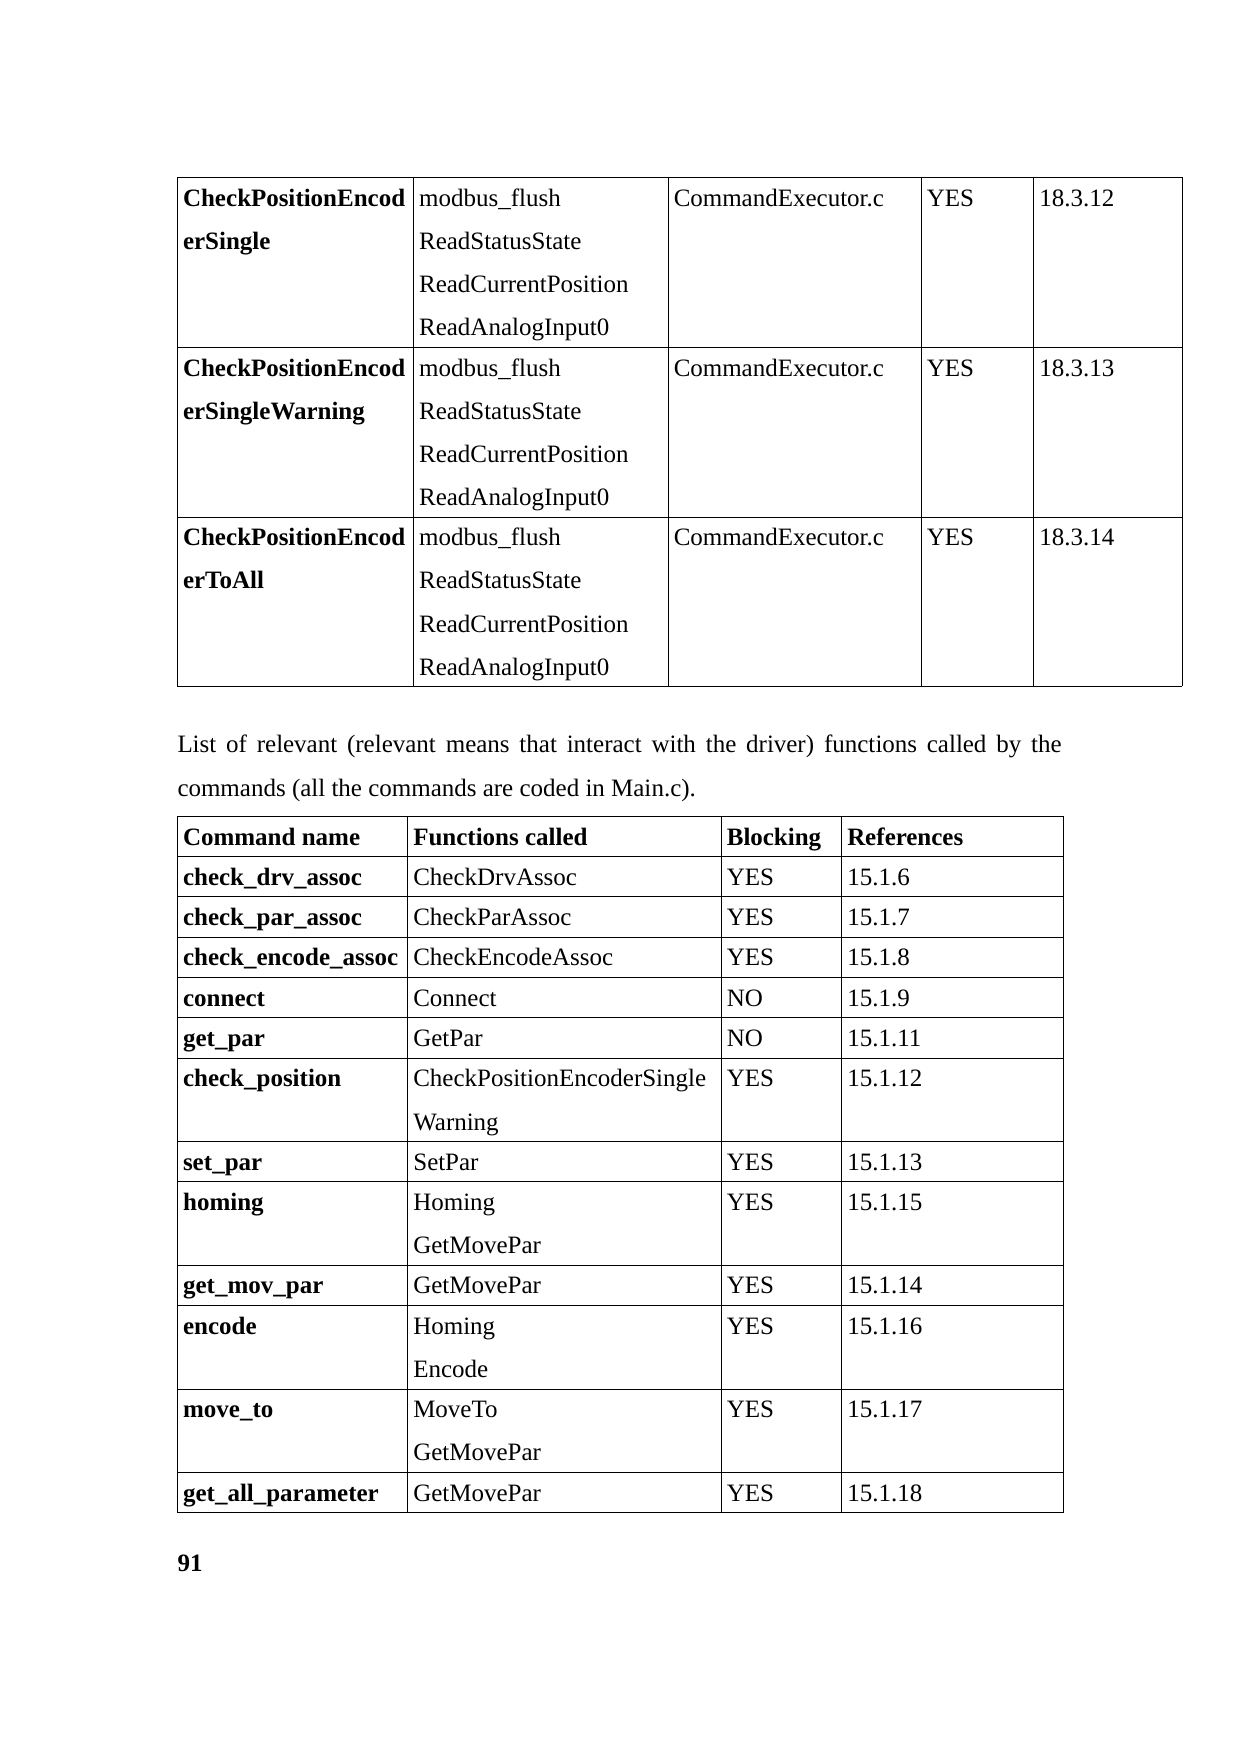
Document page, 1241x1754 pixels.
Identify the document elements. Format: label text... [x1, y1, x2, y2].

table_cell modbus_flush ReadStatusState ReadCurrentPosition ReadAnalogInput0 [414, 518, 668, 686]
table_cell YES [922, 178, 1033, 347]
table_cell check_drv_assoc [178, 857, 407, 896]
table_cell 15.1.14 [842, 1266, 1063, 1305]
table_cell YES [722, 1182, 841, 1265]
table_cell Connect [408, 978, 721, 1017]
table_cell NO [722, 978, 841, 1017]
table_cell YES [722, 1390, 841, 1472]
table_cell NO [722, 1018, 841, 1058]
table_cell CheckEncodeAssoc [408, 938, 721, 977]
table_cell CommandExecutor.c [669, 348, 921, 517]
table_cell YES [722, 1142, 841, 1181]
table_cell 15.1.9 [842, 978, 1063, 1017]
table_cell CheckPositionEncoderSingleWarning [408, 1059, 721, 1141]
table_cell 15.1.16 [842, 1306, 1063, 1388]
table_cell Homing Encode [408, 1306, 721, 1388]
table_cell CommandExecutor.c [669, 518, 921, 686]
table_cell YES [722, 938, 841, 977]
table_cell YES [722, 1059, 841, 1141]
table_cell CheckPositionEncoderToAll [178, 518, 413, 686]
text List of relevant (relevant means that interact with the driver) functions called by the commands (all the commands are coded in Main.c). [177, 729, 1063, 801]
table_cell CheckPositionEncoderSingle [178, 178, 413, 347]
table_cell 15.1.15 [842, 1182, 1063, 1265]
table_header References [842, 817, 1063, 856]
table_cell 18.3.13 [1034, 348, 1182, 517]
table_cell 15.1.12 [842, 1059, 1063, 1141]
table_cell YES [922, 348, 1033, 517]
table_cell encode [178, 1306, 407, 1388]
table_cell MoveTo GetMovePar [408, 1390, 721, 1472]
table_cell 18.3.14 [1034, 518, 1182, 686]
table_cell 15.1.6 [842, 857, 1063, 896]
table_cell YES [722, 857, 841, 896]
table_cell YES [922, 518, 1033, 686]
table_cell 15.1.8 [842, 938, 1063, 977]
table_cell connect [178, 978, 407, 1017]
table_cell set_par [178, 1142, 407, 1181]
table_cell modbus_flush ReadStatusState ReadCurrentPosition ReadAnalogInput0 [414, 178, 668, 347]
table_cell GetMovePar [408, 1266, 721, 1305]
table_cell check_par_assoc [178, 897, 407, 937]
table_cell 15.1.11 [842, 1018, 1063, 1058]
table_cell check_encode_assoc [178, 938, 407, 977]
table_cell CommandExecutor.c [669, 178, 921, 347]
table_cell check_position [178, 1059, 407, 1141]
table_header Blocking [722, 817, 841, 856]
table_cell 15.1.18 [842, 1473, 1063, 1512]
table_cell CheckDrvAssoc [408, 857, 721, 896]
table_cell YES [722, 897, 841, 937]
table_cell move_to [178, 1390, 407, 1472]
table_cell 15.1.13 [842, 1142, 1063, 1181]
table_header Functions called [408, 817, 721, 856]
table_cell 15.1.7 [842, 897, 1063, 937]
table_cell homing [178, 1182, 407, 1265]
table_header Command name [178, 817, 407, 856]
table_cell CheckParAssoc [408, 897, 721, 937]
table_cell modbus_flush ReadStatusState ReadCurrentPosition ReadAnalogInput0 [414, 348, 668, 517]
table_cell YES [722, 1306, 841, 1388]
table_cell GetPar [408, 1018, 721, 1058]
table_cell GetMovePar [408, 1473, 721, 1512]
table_cell YES [722, 1473, 841, 1512]
table_cell 18.3.12 [1034, 178, 1182, 347]
table_cell CheckPositionEncoderSingleWarning [178, 348, 413, 517]
table_cell 15.1.17 [842, 1390, 1063, 1472]
table_cell Homing GetMovePar [408, 1182, 721, 1265]
table_cell YES [722, 1266, 841, 1305]
table_cell get_par [178, 1018, 407, 1058]
table_cell get_all_parameter [178, 1473, 407, 1512]
table_cell get_mov_par [178, 1266, 407, 1305]
table_cell SetPar [408, 1142, 721, 1181]
